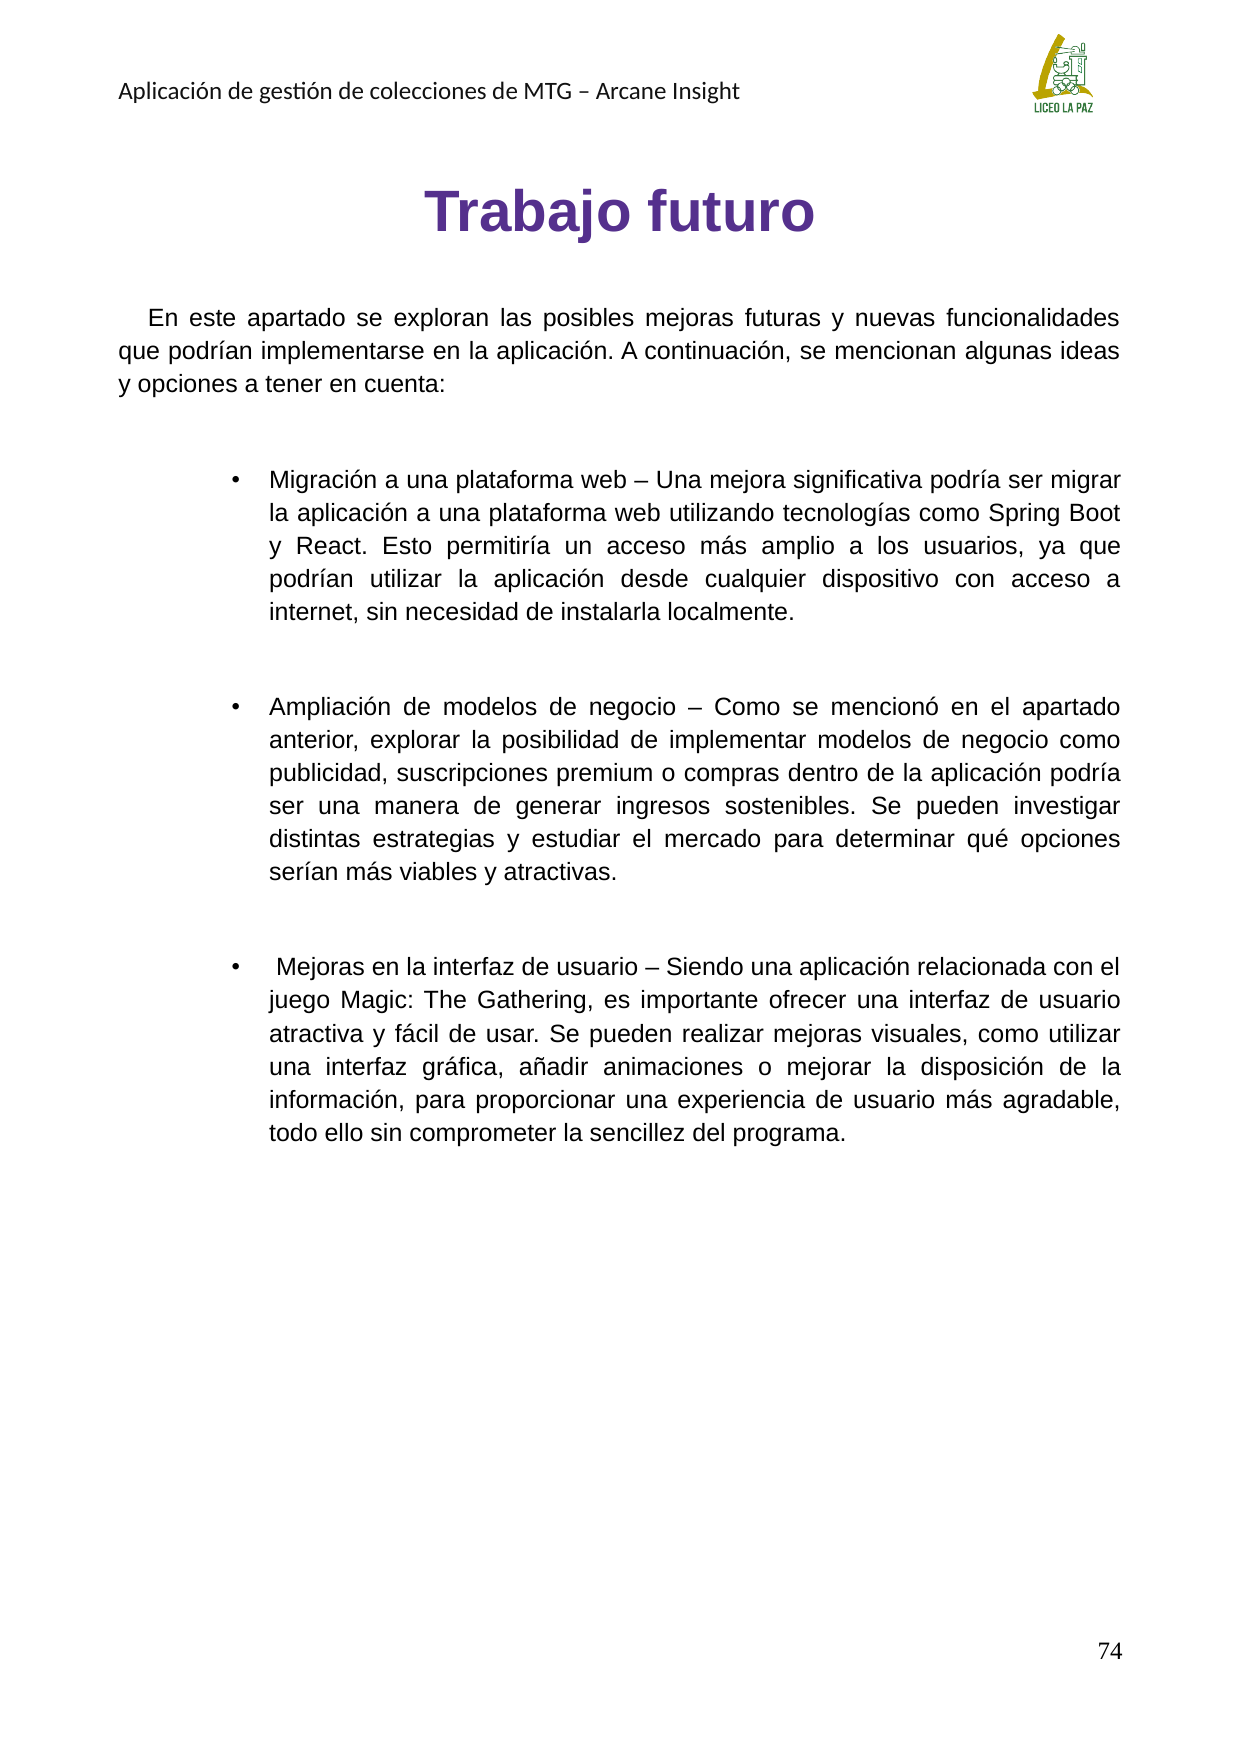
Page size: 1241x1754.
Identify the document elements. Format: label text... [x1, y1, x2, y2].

list Migración a una plataforma web – Una mejora significativa podría ser migrar la aplicación a una plataforma web utilizando tecnologías como Spring Boot y React. Esto permitiría un acceso más amplio a los usuarios, ya que podrían utilizar la aplicación desde cualquier dispositivo con acceso a internet, sin necesidad de instalarla localmente. [231, 464, 1122, 626]
picture [1025, 26, 1100, 121]
list Ampliación de modelos de negocio – Como se mencionó en el apartado anterior, explorar la posibilidad de implementar modelos de negocio como publicidad, suscripciones premium o compras dentro de la aplicación podría ser una manera de generar ingresos sostenibles. Se pueden investigar distintas estrategias y estudiar el mercado para determinar qué opciones serían más viables y atractivas. [231, 692, 1122, 886]
subtitle Trabajo futuro [118, 118, 1122, 303]
text En este apartado se exploran las posibles mejoras futuras y nuevas funcionalidades que podrían implementarse en la aplicación. A continuación, se mencionan algunas ideas y opciones a tener en cuenta: [118, 303, 1122, 398]
list Mejoras en la interfaz de usuario – Siendo una aplicación relacionada con el juego Magic: The Gathering, es importante ofrecer una interfaz de usuario atractiva y fácil de usar. Se pueden realizar mejoras visuales, como utilizar una interfaz gráfica, añadir animaciones o mejorar la disposición de la información, para proporcionar una experiencia de usuario más agradable, todo ello sin comprometer la sencillez del programa. [231, 952, 1122, 1146]
